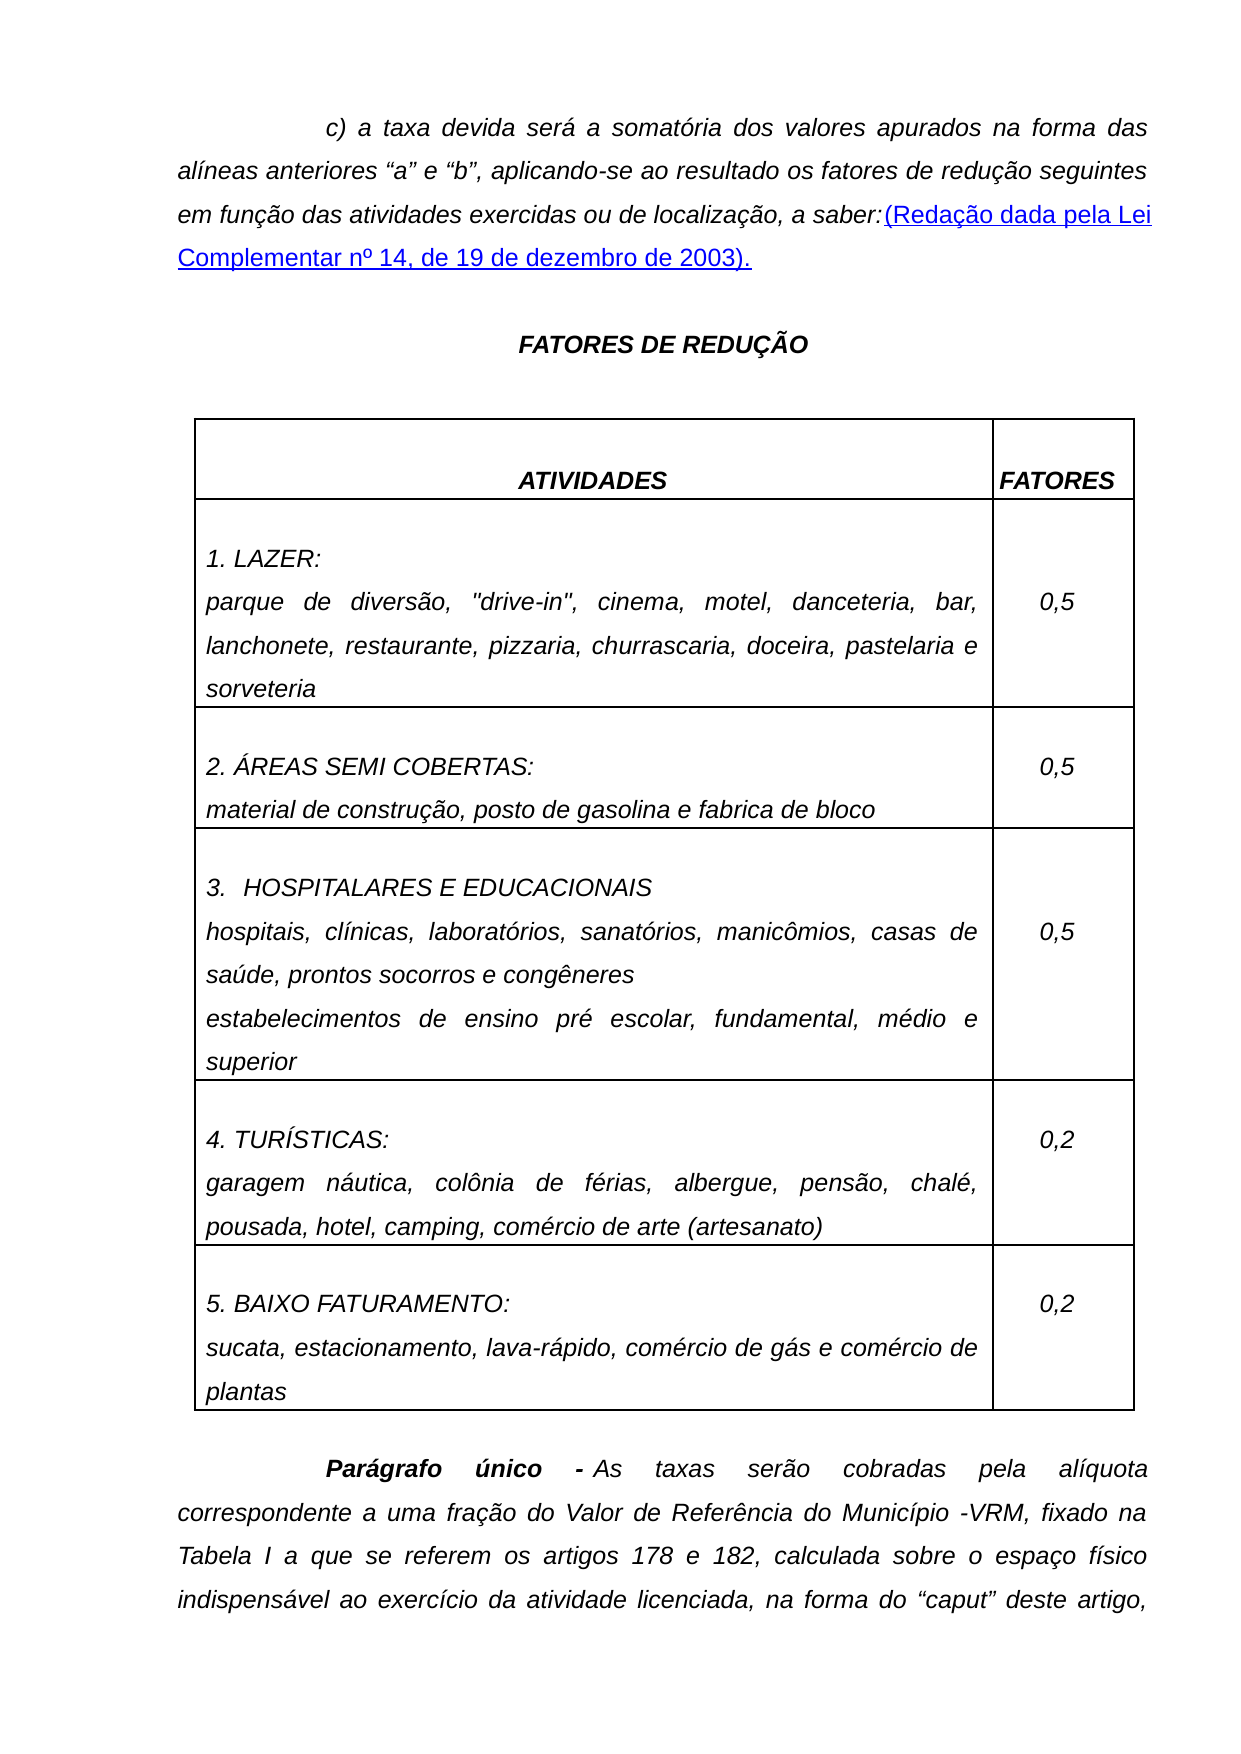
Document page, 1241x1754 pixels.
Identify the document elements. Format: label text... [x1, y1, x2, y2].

text Parágrafo único - As taxas serão cobradas pela alíquota correspondente a uma fração do Valor de Referência do Município -VRM, fixado na Tabela I a que se referem os artigos 178 e 182, calculada sobre o espaço físico indispensável ao exercício da atividade licenciada, na forma do “caput” deste artigo, [177, 1454, 1152, 1614]
table_cell 5. BAIXO FATURAMENTO: sucata, estacionamento, lava-rápido, comércio de gás e comércio de plantas [196, 1246, 992, 1408]
table_header FATORES [994, 420, 1133, 498]
table_cell 0,2 [994, 1081, 1133, 1244]
table_cell 3. HOSPITALARES E EDUCACIONAIS hospitais, clínicas, laboratórios, sanatórios, manicômios, casas de saúde, prontos socorros e congêneres estabelecimentos de ensino pré escolar, fundamental, médio e superior [196, 829, 992, 1079]
table_cell 4. TURÍSTICAS: garagem náutica, colônia de férias, albergue, pensão, chalé, pousada, hotel, camping, comércio de arte (artesanato) [196, 1081, 992, 1244]
table_cell 2. ÁREAS SEMI COBERTAS: material de construção, posto de gasolina e fabrica de bloco [196, 708, 992, 827]
table_cell 0,5 [994, 708, 1133, 827]
table_cell 1. LAZER: parque de diversão, "drive-in", cinema, motel, danceteria, bar, lanchonete, restaurante, pizzaria, churrascaria, doceira, pastelaria e sorveteria [196, 500, 992, 706]
table_cell 0,2 [994, 1246, 1133, 1408]
table_header ATIVIDADES [196, 420, 992, 498]
table_cell 0,5 [994, 829, 1133, 1079]
table_cell 0,5 [994, 500, 1133, 706]
subtitle FATORES DE REDUÇÃO [177, 330, 1152, 359]
text c) a taxa devida será a somatória dos valores apurados na forma das alíneas anteriores “a” e “b”, aplicando-se ao resultado os fatores de redução seguintes em função das atividades exercidas ou de localização, a saber:(Redação dada pela Lei Complementar nº 14, de 19 de dezembro de 2003). [177, 113, 1152, 272]
